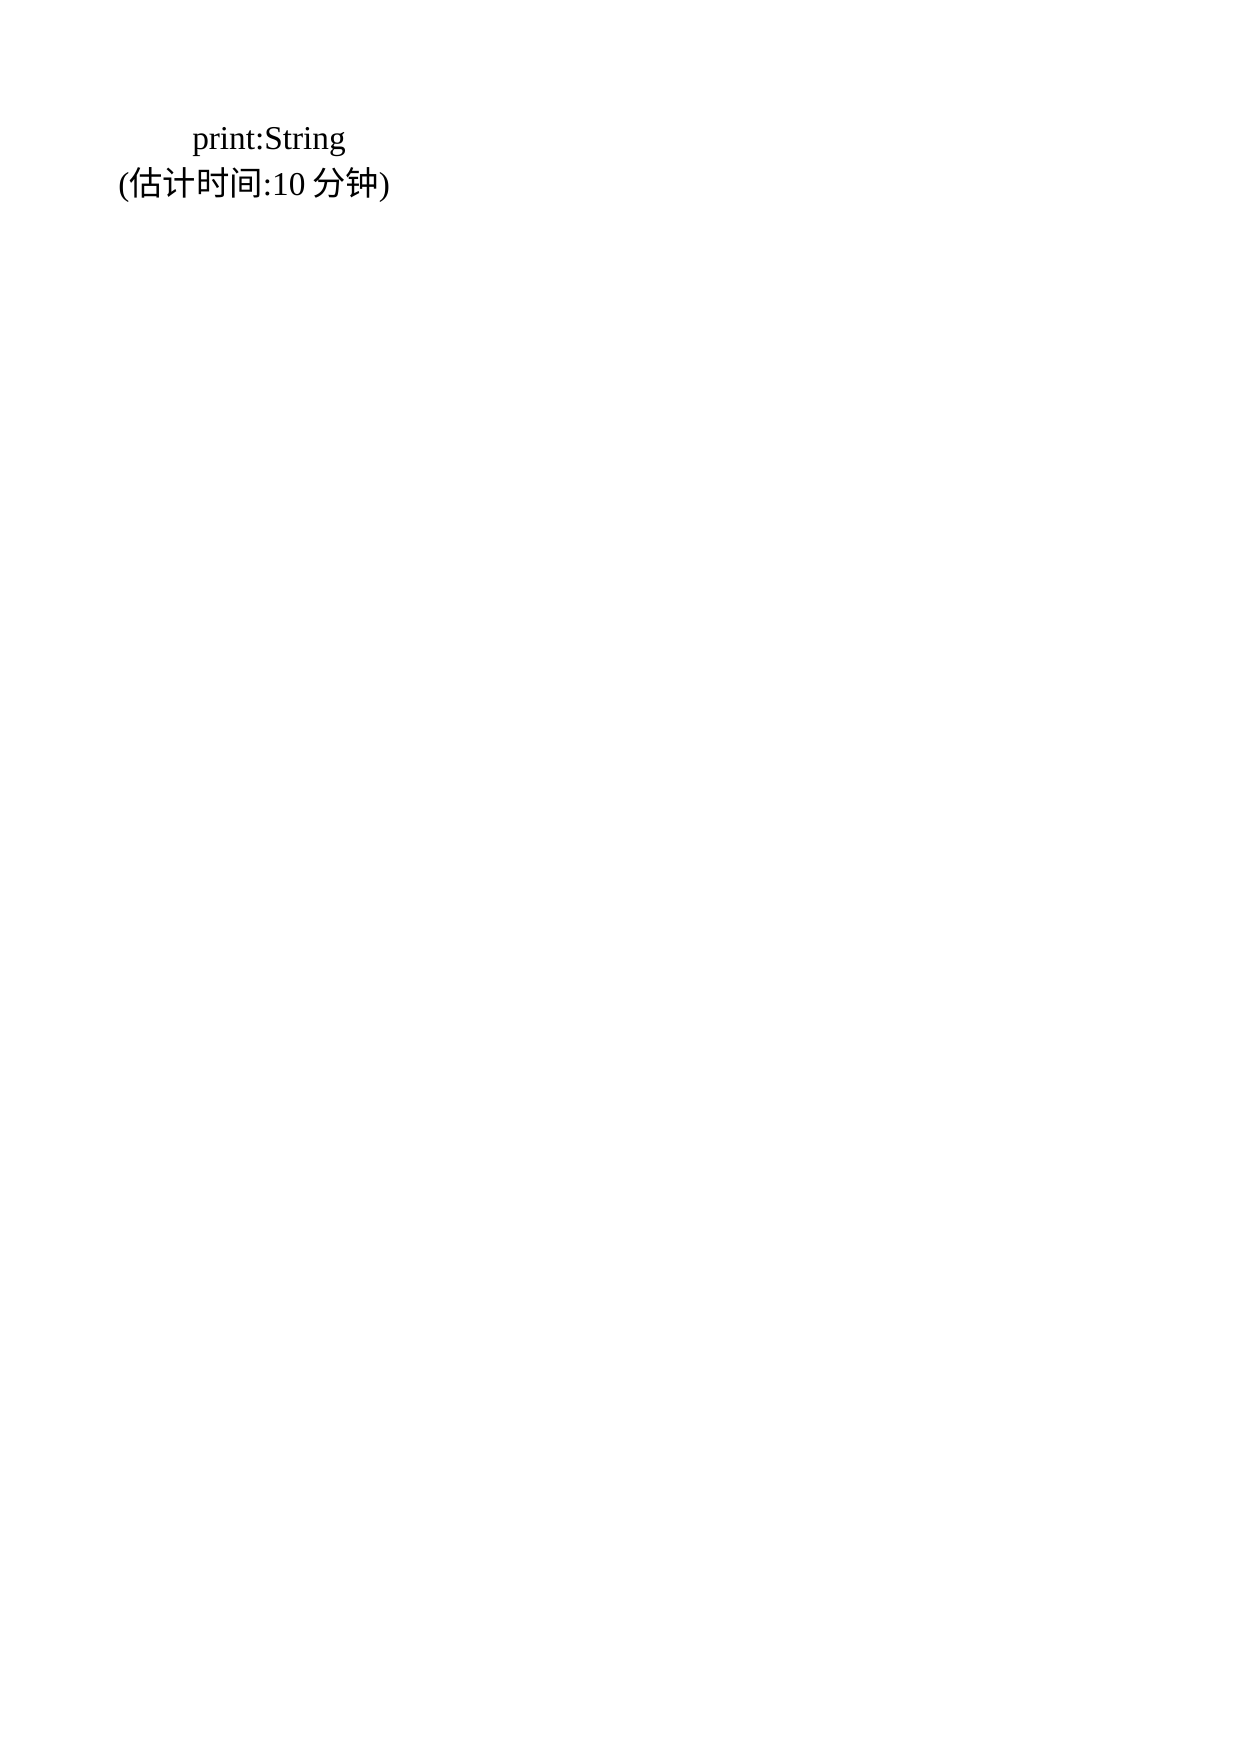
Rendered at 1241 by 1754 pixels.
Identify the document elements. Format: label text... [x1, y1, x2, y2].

text (估计时间:10分钟) [118, 156, 1122, 205]
text print:String [118, 118, 1122, 156]
